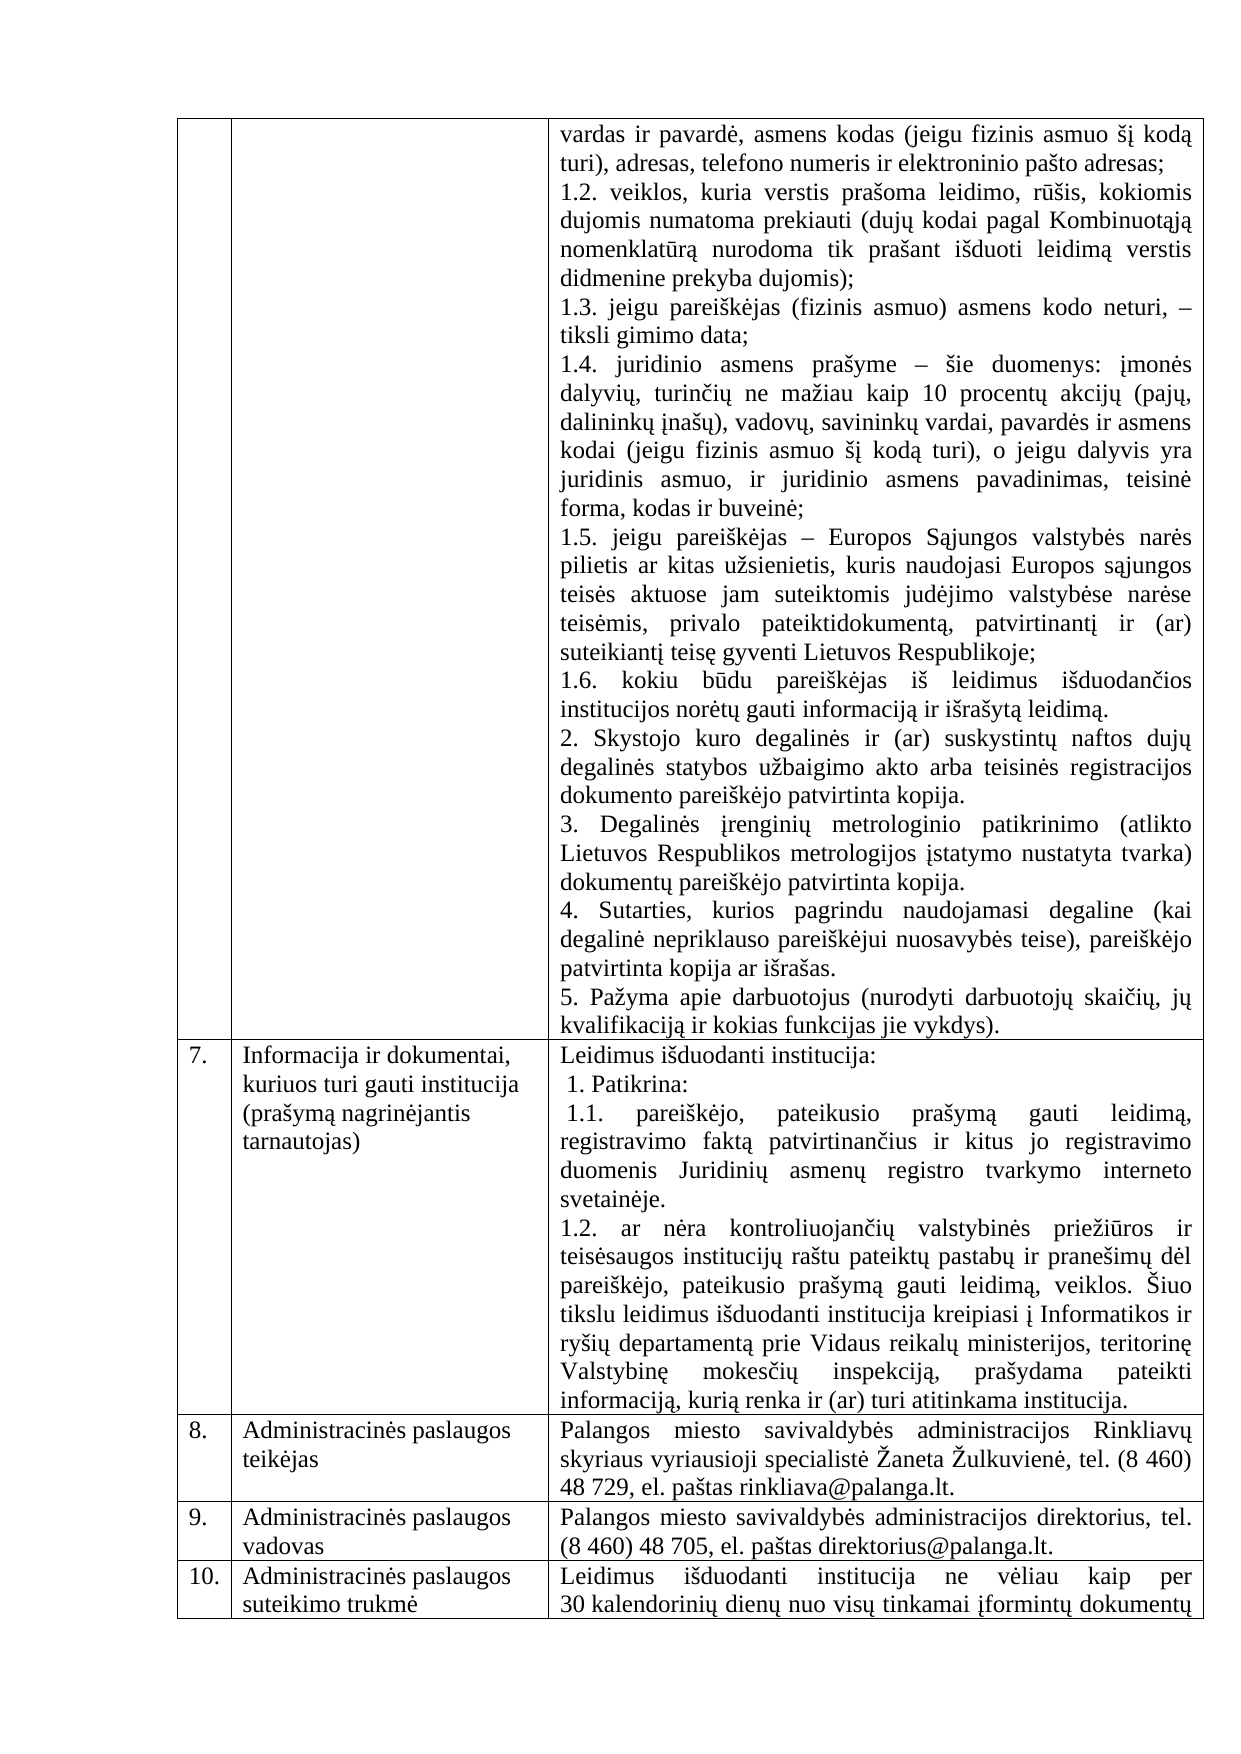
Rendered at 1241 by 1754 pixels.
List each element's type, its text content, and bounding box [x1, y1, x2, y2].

table_cell Leidimus išduodanti institucija ne vėliau kaip per 30 kalendorinių dienų nuo visų tinkamai įformintų dokumentų [549, 1561, 1203, 1618]
table_cell vardas ir pavardė, asmens kodas (jeigu fizinis asmuo šį kodą turi), adresas, telefono numeris ir elektroninio pašto adresas; 1.2. veiklos, kuria verstis prašoma leidimo, rūšis, kokiomis dujomis numatoma prekiauti (dujų kodai pagal Kombinuotąją nomenklatūrą nurodoma tik prašant išduoti leidimą verstis didmenine prekyba dujomis); 1.3. jeigu pareiškėjas (fizinis asmuo) asmens kodo neturi, – tiksli gimimo data; 1.4. juridinio asmens prašyme – šie duomenys: įmonės dalyvių, turinčių ne mažiau kaip 10 procentų akcijų (pajų, dalininkų įnašų), vadovų, savininkų vardai, pavardės ir asmens kodai (jeigu fizinis asmuo šį kodą turi), o jeigu dalyvis yra juridinis asmuo, ir juridinio asmens pavadinimas, teisinė forma, kodas ir buveinė; 1.5. jeigu pareiškėjas – Europos Sąjungos valstybės narės pilietis ar kitas užsienietis, kuris naudojasi Europos sąjungos teisės aktuose jam suteiktomis judėjimo valstybėse narėse teisėmis, privalo pateiktidokumentą, patvirtinantį ir (ar) suteikiantį teisę gyventi Lietuvos Respublikoje; 1.6. kokiu būdu pareiškėjas iš leidimus išduodančios institucijos norėtų gauti informaciją ir išrašytą leidimą. 2. Skystojo kuro degalinės ir (ar) suskystintų naftos dujų degalinės statybos užbaigimo akto arba teisinės registracijos dokumento pareiškėjo patvirtinta kopija. 3. Degalinės įrenginių metrologinio patikrinimo (atlikto Lietuvos Respublikos metrologijos įstatymo nustatyta tvarka) dokumentų pareiškėjo patvirtinta kopija. 4. Sutarties, kurios pagrindu naudojamasi degaline (kai degalinė nepriklauso pareiškėjui nuosavybės teise), pareiškėjo patvirtinta kopija ar išrašas. 5. Pažyma apie darbuotojus (nurodyti darbuotojų skaičių, jų kvalifikaciją ir kokias funkcijas jie vykdys). [549, 119, 1203, 1039]
table_cell Palangos miesto savivaldybės administracijos direktorius, tel. (8 460) 48 705, el. paštas direktorius@palanga.lt. [549, 1502, 1203, 1560]
table_cell Administracinės paslaugos suteikimo trukmė [232, 1561, 548, 1618]
table_cell Leidimus išduodanti institucija: 1. Patikrina: 1.1. pareiškėjo, pateikusio prašymą gauti leidimą, registravimo faktą patvirtinančius ir kitus jo registravimo duomenis Juridinių asmenų registro tvarkymo interneto svetainėje. 1.2. ar nėra kontroliuojančių valstybinės priežiūros ir teisėsaugos institucijų raštu pateiktų pastabų ir pranešimų dėl pareiškėjo, pateikusio prašymą gauti leidimą, veiklos. Šiuo tikslu leidimus išduodanti institucija kreipiasi į Informatikos ir ryšių departamentą prie Vidaus reikalų ministerijos, teritorinę Valstybinę mokesčių inspekciją, prašydama pateikti informaciją, kurią renka ir (ar) turi atitinkama institucija. [549, 1040, 1203, 1414]
table_cell Administracinės paslaugos teikėjas [232, 1415, 548, 1501]
table_cell [178, 119, 231, 1039]
table_cell Palangos miesto savivaldybės administracijos Rinkliavų skyriaus vyriausioji specialistė Žaneta Žulkuvienė, tel. (8 460) 48 729, el. paštas rinkliava@palanga.lt. [549, 1415, 1203, 1501]
table_cell Administracinės paslaugos vadovas [232, 1502, 548, 1560]
table_cell 9. [178, 1502, 231, 1560]
table_cell [232, 119, 548, 1039]
table_cell 7. [178, 1040, 231, 1414]
table_cell 10. [178, 1561, 231, 1618]
table_cell 8. [178, 1415, 231, 1501]
table_cell Informacija ir dokumentai, kuriuos turi gauti institucija (prašymą nagrinėjantis tarnautojas) [232, 1040, 548, 1414]
